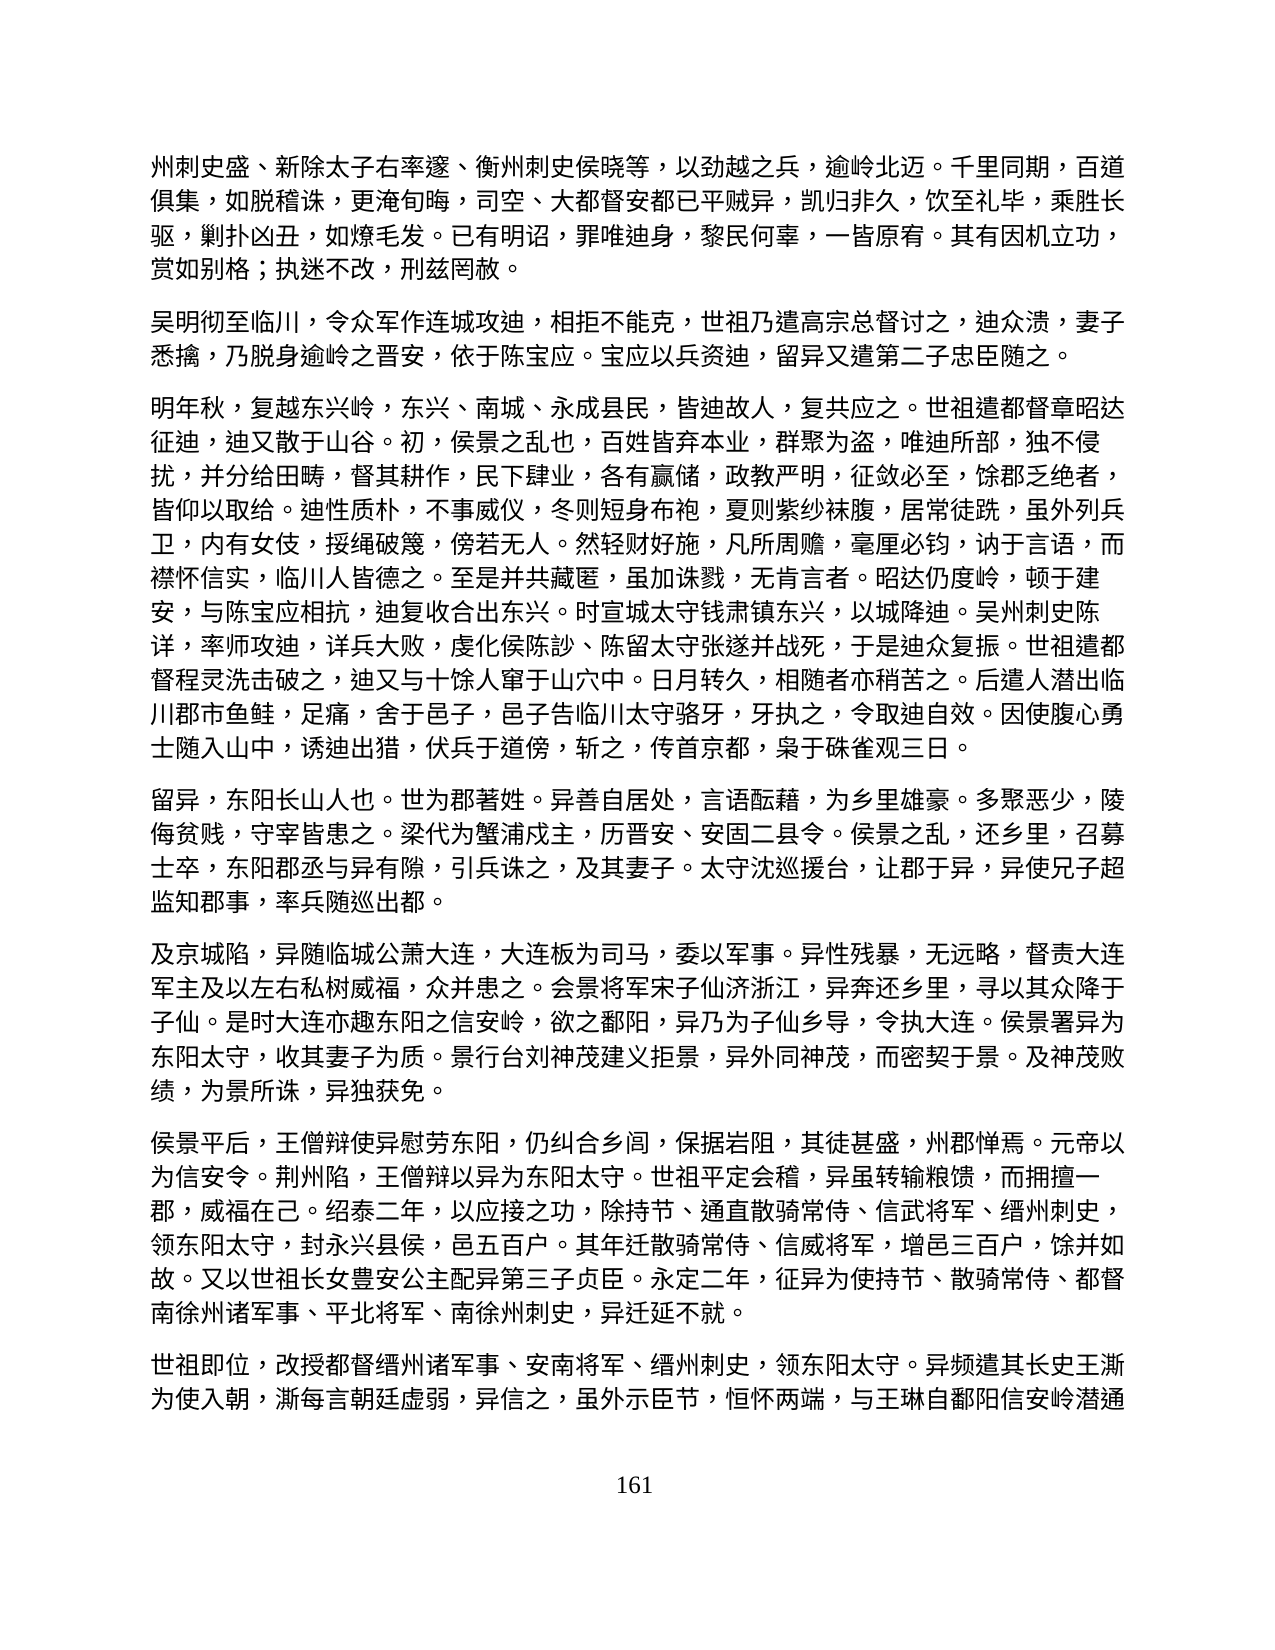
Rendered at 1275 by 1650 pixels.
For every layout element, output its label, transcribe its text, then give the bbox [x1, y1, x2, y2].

text 明年秋，复越东兴岭，东兴、南城、永成县民，皆迪故人，复共应之。世祖遣都督章昭达征迪，迪又散于山谷。初，侯景之乱也，百姓皆弃本业，群聚为盗，唯迪所部，独不侵扰，并分给田畴，督其耕作，民下肆业，各有赢储，政教严明，征敛必至，馀郡乏绝者，皆仰以取给。迪性质朴，不事威仪，冬则短身布袍，夏则紫纱袜腹，居常徒跣，虽外列兵卫，内有女伎，挼绳破篾，傍若无人。然轻财好施，凡所周赡，毫厘必钧，讷于言语，而襟怀信实，临川人皆德之。至是并共藏匿，虽加诛戮，无肯言者。昭达仍度岭，顿于建安，与陈宝应相抗，迪复收合出东兴。时宣城太守钱肃镇东兴，以城降迪。吴州刺史陈详，率师攻迪，详兵大败，虔化侯陈訬、陈留太守张遂并战死，于是迪众复振。世祖遣都督程灵洗击破之，迪又与十馀人窜于山穴中。日月转久，相随者亦稍苦之。后遣人潜出临川郡市鱼鲑，足痛，舍于邑子，邑子告临川太守骆牙，牙执之，令取迪自效。因使腹心勇士随入山中，诱迪出猎，伏兵于道傍，斩之，传首京都，枭于硃雀观三日。 [150, 390, 1125, 765]
text 州刺史盛、新除太子右率邃、衡州刺史侯晓等，以劲越之兵，逾岭北迈。千里同期，百道俱集，如脱稽诛，更淹旬晦，司空、大都督安都已平贼异，凯归非久，饮至礼毕，乘胜长驱，剿扑凶丑，如燎毛发。已有明诏，罪唯迪身，黎民何辜，一皆原宥。其有因机立功，赏如别格；执迷不改，刑兹罔赦。 [150, 150, 1125, 286]
text 世祖即位，改授都督缙州诸军事、安南将军、缙州刺史，领东阳太守。异频遣其长史王澌为使入朝，澌每言朝廷虚弱，异信之，虽外示臣节，恒怀两端，与王琳自鄱阳信安岭潜通 [150, 1347, 1125, 1416]
text 侯景平后，王僧辩使异慰劳东阳，仍纠合乡闾，保据岩阻，其徒甚盛，州郡惮焉。元帝以为信安令。荆州陷，王僧辩以异为东阳太守。世祖平定会稽，异虽转输粮馈，而拥擅一郡，威福在己。绍泰二年，以应接之功，除持节、通直散骑常侍、信武将军、缙州刺史，领东阳太守，封永兴县侯，邑五百户。其年迁散骑常侍、信威将军，增邑三百户，馀并如故。又以世祖长女豊安公主配异第三子贞臣。永定二年，征异为使持节、散骑常侍、都督南徐州诸军事、平北将军、南徐州刺史，异迁延不就。 [150, 1125, 1125, 1329]
text 及京城陷，异随临城公萧大连，大连板为司马，委以军事。异性残暴，无远略，督责大连军主及以左右私树威福，众并患之。会景将军宋子仙济浙江，异奔还乡里，寻以其众降于子仙。是时大连亦趣东阳之信安岭，欲之鄱阳，异乃为子仙乡导，令执大连。侯景署异为东阳太守，收其妻子为质。景行台刘神茂建义拒景，异外同神茂，而密契于景。及神茂败绩，为景所诛，异独获免。 [150, 937, 1125, 1107]
text 吴明彻至临川，令众军作连城攻迪，相拒不能克，世祖乃遣高宗总督讨之，迪众溃，妻子悉擒，乃脱身逾岭之晋安，依于陈宝应。宝应以兵资迪，留异又遣第二子忠臣随之。 [150, 304, 1125, 372]
text 留异，东阳长山人也。世为郡著姓。异善自居处，言语酝藉，为乡里雄豪。多聚恶少，陵侮贫贱，守宰皆患之。梁代为蟹浦戍主，历晋安、安固二县令。侯景之乱，还乡里，召募士卒，东阳郡丞与异有隙，引兵诛之，及其妻子。太守沈巡援台，让郡于异，异使兄子超监知郡事，率兵随巡出都。 [150, 783, 1125, 919]
